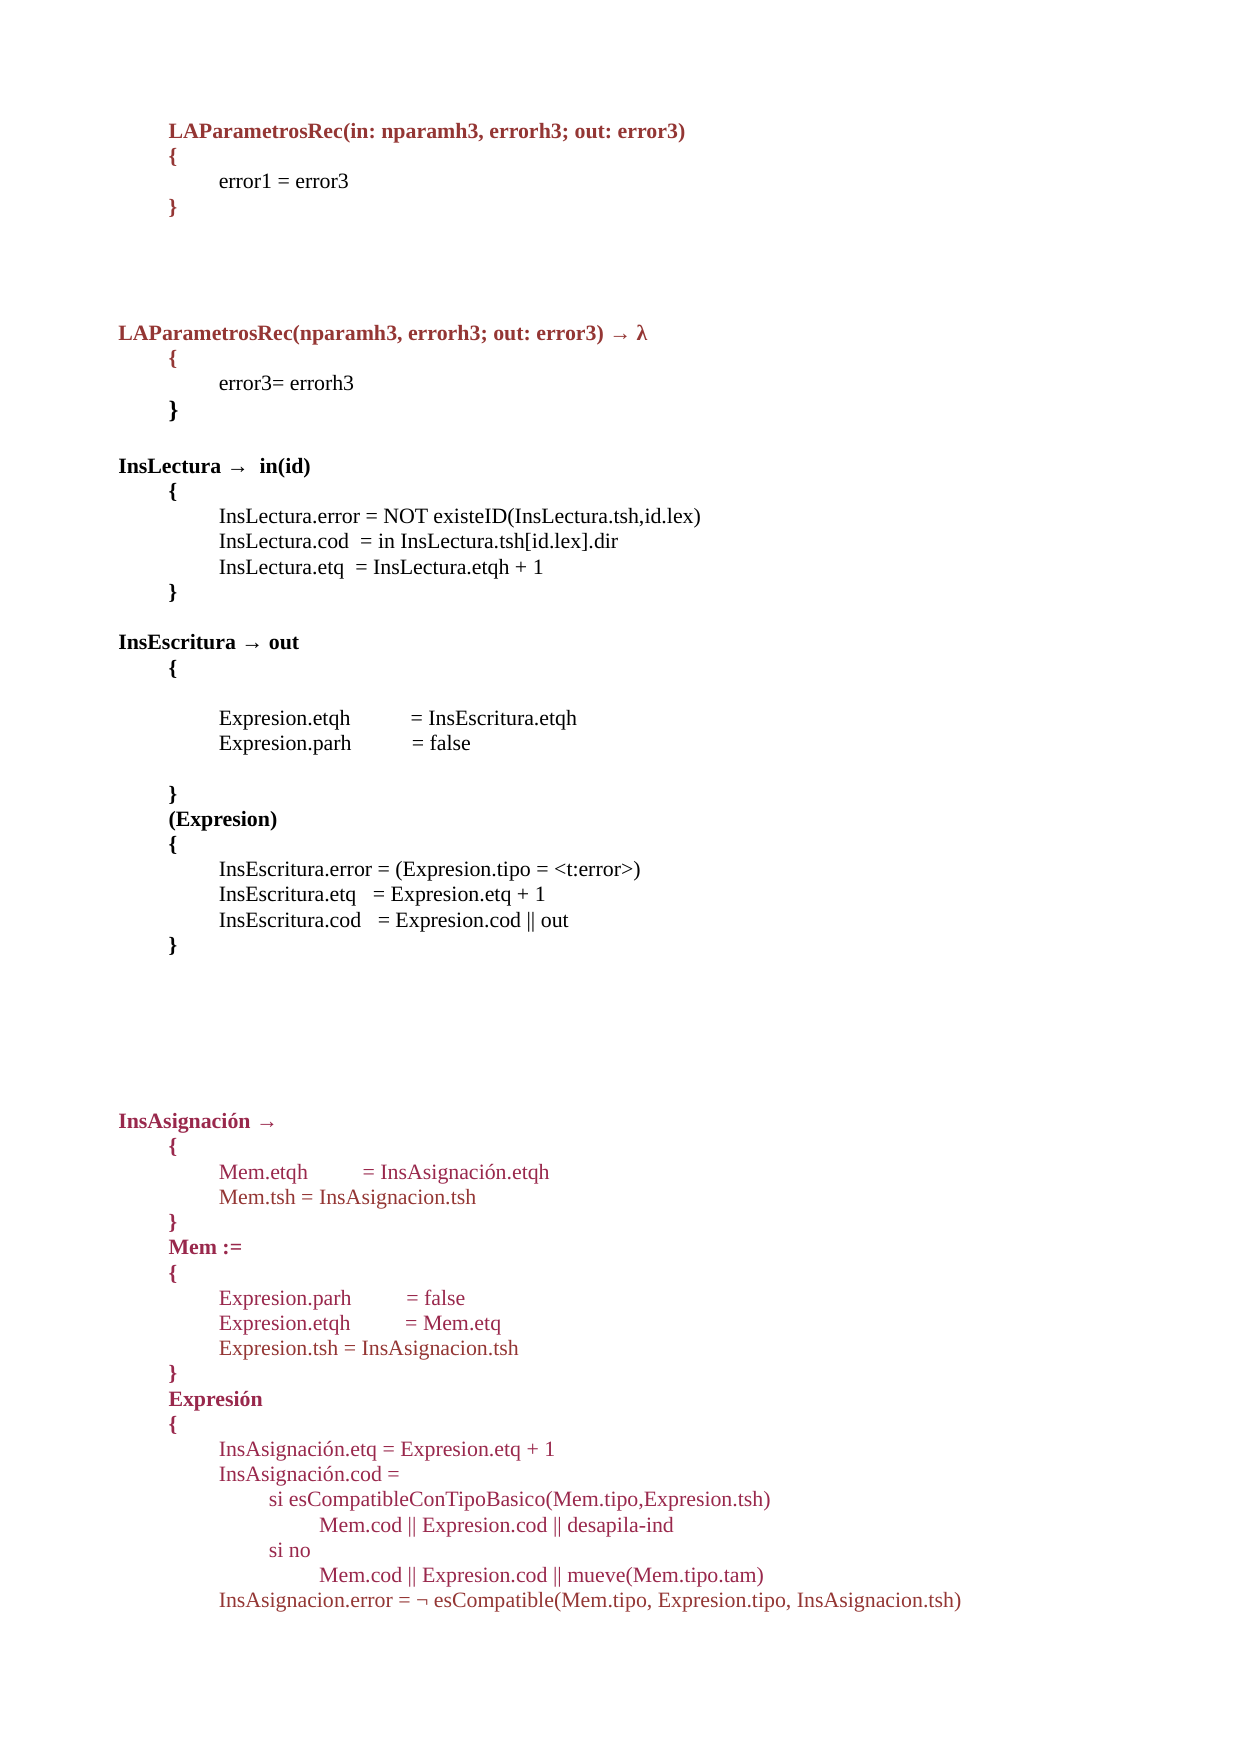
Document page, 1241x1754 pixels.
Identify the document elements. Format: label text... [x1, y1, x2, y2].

text Expresión [168, 1386, 1122, 1411]
text si esCompatibleConTipoBasico(Mem.tipo,Expresion.tsh) [168, 1486, 1122, 1512]
text } [168, 395, 1122, 424]
text Expresion.tsh = InsAsignacion.tsh [168, 1335, 1122, 1360]
text (Expresion) [168, 806, 1122, 831]
text InsAsignacion.error = ¬ esCompatible(Mem.tipo, Expresion.tipo, InsAsignacion.tsh) [168, 1587, 1122, 1612]
text InsLectura.etq = InsLectura.etqh + 1 [168, 554, 1122, 579]
text InsEscritura.cod = Expresion.cod || out [168, 907, 1122, 932]
text Mem.cod || Expresion.cod || desapila-ind [168, 1512, 1122, 1537]
text Mem.etqh = InsAsignación.etqh [168, 1159, 1122, 1184]
text InsEscritura.etq = Expresion.etq + 1 [168, 881, 1122, 907]
text InsAsignación.etq = Expresion.etq + 1 [168, 1436, 1122, 1461]
text Expresion.etqh = Mem.etq [168, 1310, 1122, 1335]
text LAParametrosRec(nparamh3, errorh3; out: error3) → λ [118, 320, 1122, 345]
text LAParametrosRec(in: nparamh3, errorh3; out: error3) [168, 118, 1122, 143]
text Mem := [168, 1234, 1122, 1259]
text { [168, 654, 1122, 680]
text } [168, 781, 1122, 806]
text InsLectura → in(id) [118, 453, 1122, 478]
text { [168, 1411, 1122, 1436]
text { [168, 831, 1122, 856]
text { [168, 345, 1122, 370]
text si no [168, 1537, 1122, 1562]
text Expresion.parh = false [168, 1285, 1122, 1310]
text InsLectura.error = NOT existeID(InsLectura.tsh,id.lex) [168, 503, 1122, 528]
text { [168, 1259, 1122, 1285]
text Expresion.etqh = InsEscritura.etqh [168, 705, 1122, 730]
text Mem.cod || Expresion.cod || mueve(Mem.tipo.tam) [168, 1562, 1122, 1587]
text } [168, 932, 1122, 957]
text InsLectura.cod = in InsLectura.tsh[id.lex].dir [168, 528, 1122, 554]
text { [168, 143, 1122, 168]
text Mem.tsh = InsAsignacion.tsh [168, 1184, 1122, 1209]
text } [168, 1209, 1122, 1234]
text } [168, 194, 1122, 219]
text } [168, 1360, 1122, 1386]
text { [168, 1133, 1122, 1159]
text InsEscritura.error = (Expresion.tipo = <t:error>) [168, 856, 1122, 881]
text InsAsignación → [118, 1108, 1122, 1133]
text { [168, 478, 1122, 503]
text InsEscritura → out [118, 629, 1122, 654]
text error1 = error3 [168, 168, 1122, 194]
text } [168, 579, 1122, 604]
text InsAsignación.cod = [168, 1461, 1122, 1486]
text Expresion.parh = false [168, 730, 1122, 755]
text error3= errorh3 [168, 370, 1122, 395]
